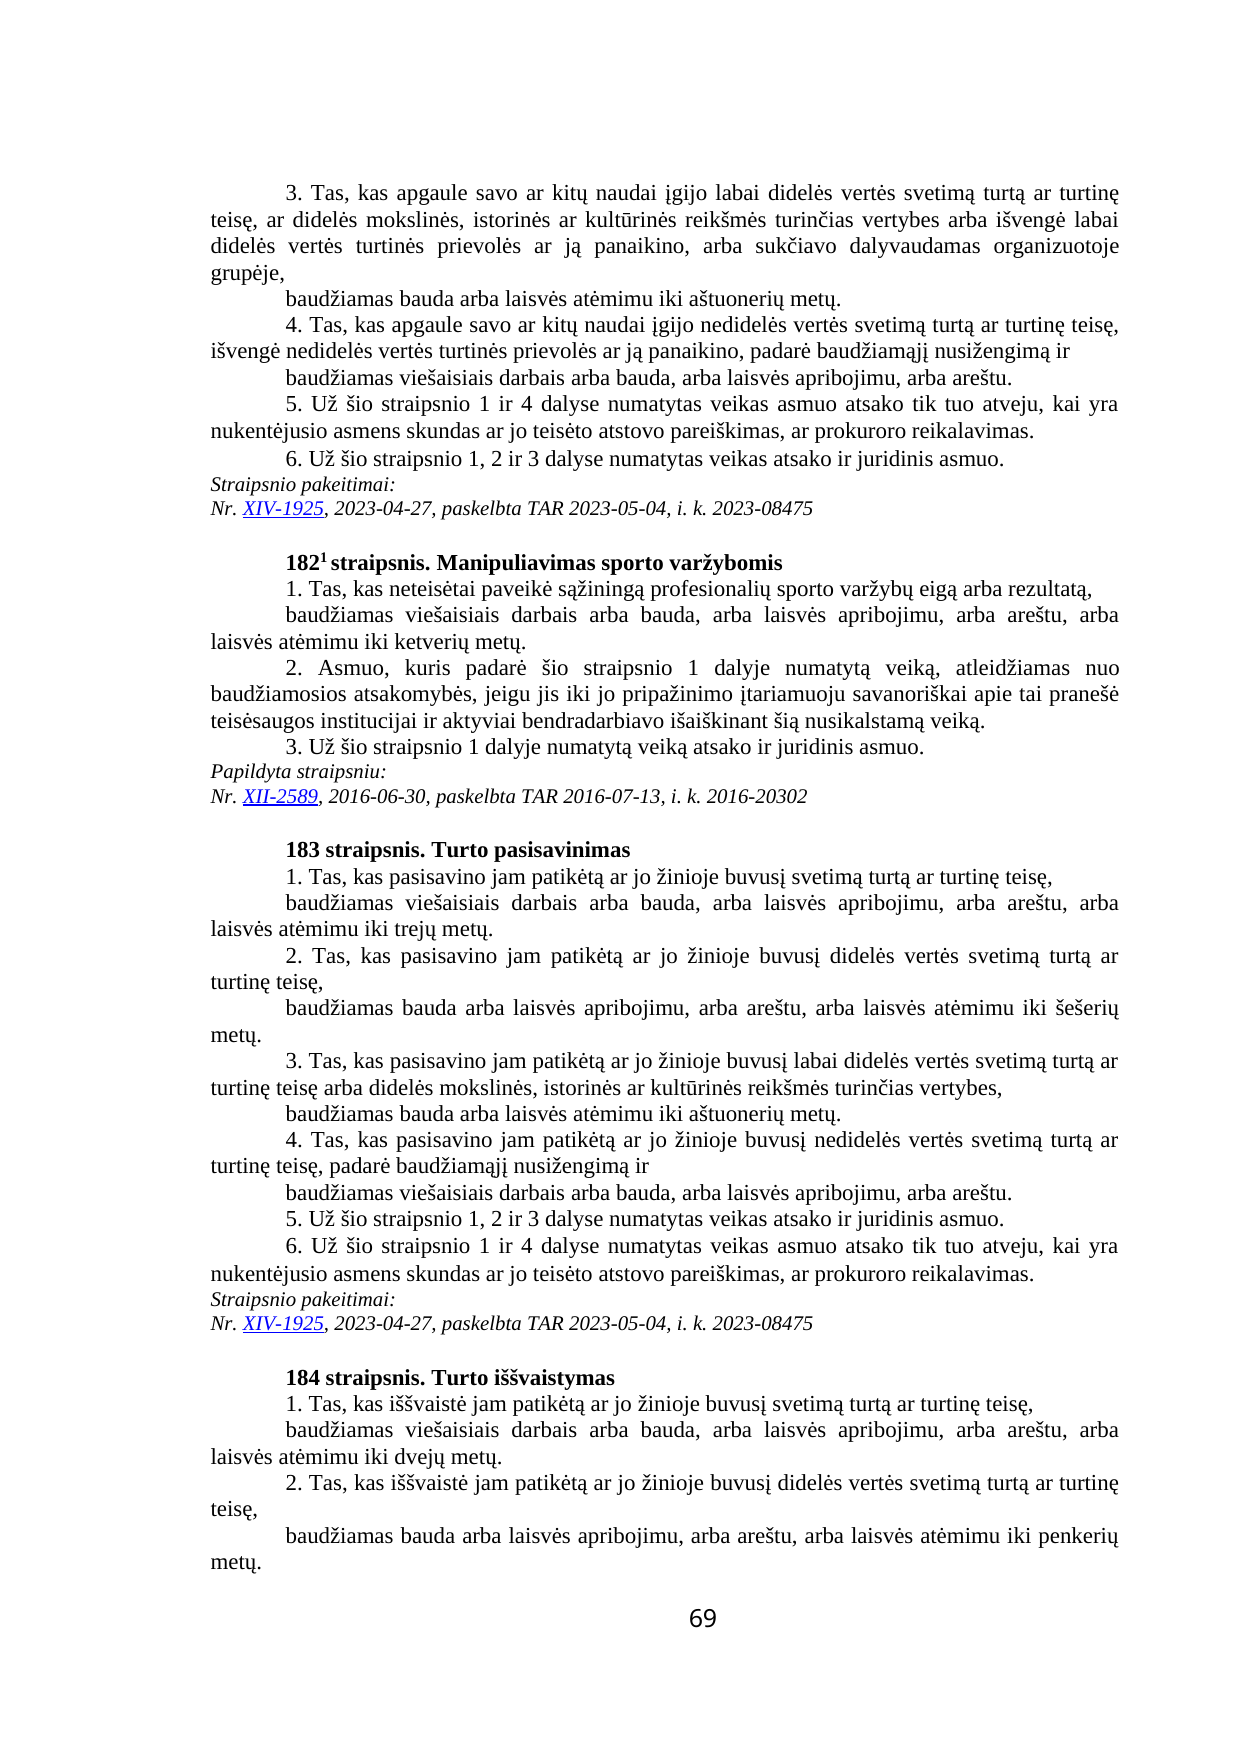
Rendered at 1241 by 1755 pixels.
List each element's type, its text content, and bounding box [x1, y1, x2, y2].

text Nr. XIV-1925, 2023-04-27, paskelbta TAR 2023-05-04, i. k. 2023-08475 [210, 496, 1120, 520]
text 6. Už šio straipsnio 1 ir 4 dalyse numatytas veikas asmuo atsako tik tuo atveju, kai yra nukentėjusio asmens skundas ar jo teisėto atstovo pareiškimas, ar prokuroro reikalavimas. [210, 1232, 1120, 1287]
text 1. Tas, kas neteisėtai paveikė sąžiningą profesionalių sporto varžybų eigą arba rezultatą, [210, 575, 1120, 601]
text 6. Už šio straipsnio 1, 2 ir 3 dalyse numatytas veikas atsako ir juridinis asmuo. [210, 443, 1120, 472]
text baudžiamas bauda arba laisvės atėmimu iki aštuonerių metų. [210, 1100, 1120, 1126]
text Papildyta straipsniu: [210, 759, 1120, 783]
text 3. Tas, kas pasisavino jam patikėtą ar jo žinioje buvusį labai didelės vertės svetimą turtą ar turtinę teisę arba didelės mokslinės, istorinės ar kultūrinės reikšmės turinčias vertybes, [210, 1047, 1120, 1100]
text 2. Tas, kas iššvaistė jam patikėtą ar jo žinioje buvusį didelės vertės svetimą turtą ar turtinę teisę, [210, 1469, 1120, 1522]
text Straipsnio pakeitimai: [210, 472, 1120, 496]
text 4. Tas, kas apgaule savo ar kitų naudai įgijo nedidelės vertės svetimą turtą ar turtinę teisę, išvengė nedidelės vertės turtinės prievolės ar ją panaikino, padarė baudžiamąjį nusižengimą ir [210, 311, 1120, 364]
text Nr. XII-2589, 2016-06-30, paskelbta TAR 2016-07-13, i. k. 2016-20302 [210, 783, 1120, 808]
text 2. Tas, kas pasisavino jam patikėtą ar jo žinioje buvusį didelės vertės svetimą turtą ar turtinę teisę, [210, 942, 1120, 994]
text Nr. XIV-1925, 2023-04-27, paskelbta TAR 2023-05-04, i. k. 2023-08475 [210, 1311, 1120, 1335]
text 5. Už šio straipsnio 1 ir 4 dalyse numatytas veikas asmuo atsako tik tuo atveju, kai yra nukentėjusio asmens skundas ar jo teisėto atstovo pareiškimas, ar prokuroro reikalavimas. [210, 390, 1120, 443]
text 2. Asmuo, kuris padarė šio straipsnio 1 dalyje numatytą veiką, atleidžiamas nuo baudžiamosios atsakomybės, jeigu jis iki jo pripažinimo įtariamuoju savanoriškai apie tai pranešė teisėsaugos institucijai ir aktyviai bendradarbiavo išaiškinant šią nusikalstamą veiką. [210, 654, 1120, 733]
text baudžiamas viešaisiais darbais arba bauda, arba laisvės apribojimu, arba areštu. [210, 1179, 1120, 1205]
text 184 straipsnis. Turto iššvaistymas [210, 1364, 1120, 1390]
text 1. Tas, kas pasisavino jam patikėtą ar jo žinioje buvusį svetimą turtą ar turtinę teisę, [210, 863, 1120, 889]
text 5. Už šio straipsnio 1, 2 ir 3 dalyse numatytas veikas atsako ir juridinis asmuo. [210, 1205, 1120, 1232]
text 3. Tas, kas apgaule savo ar kitų naudai įgijo labai didelės vertės svetimą turtą ar turtinę teisę, ar didelės mokslinės, istorinės ar kultūrinės reikšmės turinčias vertybes arba išvengė labai didelės vertės turtinės prievolės ar ją panaikino, arba sukčiavo dalyvaudamas organizuotoje grupėje, [210, 179, 1120, 285]
text baudžiamas viešaisiais darbais arba bauda, arba laisvės apribojimu, arba areštu. [210, 364, 1120, 390]
text baudžiamas viešaisiais darbais arba bauda, arba laisvės apribojimu, arba areštu, arba laisvės atėmimu iki dvejų metų. [210, 1416, 1120, 1469]
text 3. Už šio straipsnio 1 dalyje numatytą veiką atsako ir juridinis asmuo. [210, 733, 1120, 759]
text 1821 straipsnis. Manipuliavimas sporto varžybomis [210, 549, 1120, 575]
text baudžiamas bauda arba laisvės atėmimu iki aštuonerių metų. [210, 285, 1120, 311]
text baudžiamas viešaisiais darbais arba bauda, arba laisvės apribojimu, arba areštu, arba laisvės atėmimu iki trejų metų. [210, 889, 1120, 942]
text baudžiamas viešaisiais darbais arba bauda, arba laisvės apribojimu, arba areštu, arba laisvės atėmimu iki ketverių metų. [210, 601, 1120, 654]
text Straipsnio pakeitimai: [210, 1287, 1120, 1311]
text 4. Tas, kas pasisavino jam patikėtą ar jo žinioje buvusį nedidelės vertės svetimą turtą ar turtinę teisę, padarė baudžiamąjį nusižengimą ir [210, 1126, 1120, 1179]
text 183 straipsnis. Turto pasisavinimas [210, 836, 1120, 863]
text 1. Tas, kas iššvaistė jam patikėtą ar jo žinioje buvusį svetimą turtą ar turtinę teisę, [210, 1390, 1120, 1416]
text baudžiamas bauda arba laisvės apribojimu, arba areštu, arba laisvės atėmimu iki penkerių metų. [210, 1522, 1120, 1574]
text baudžiamas bauda arba laisvės apribojimu, arba areštu, arba laisvės atėmimu iki šešerių metų. [210, 994, 1120, 1047]
